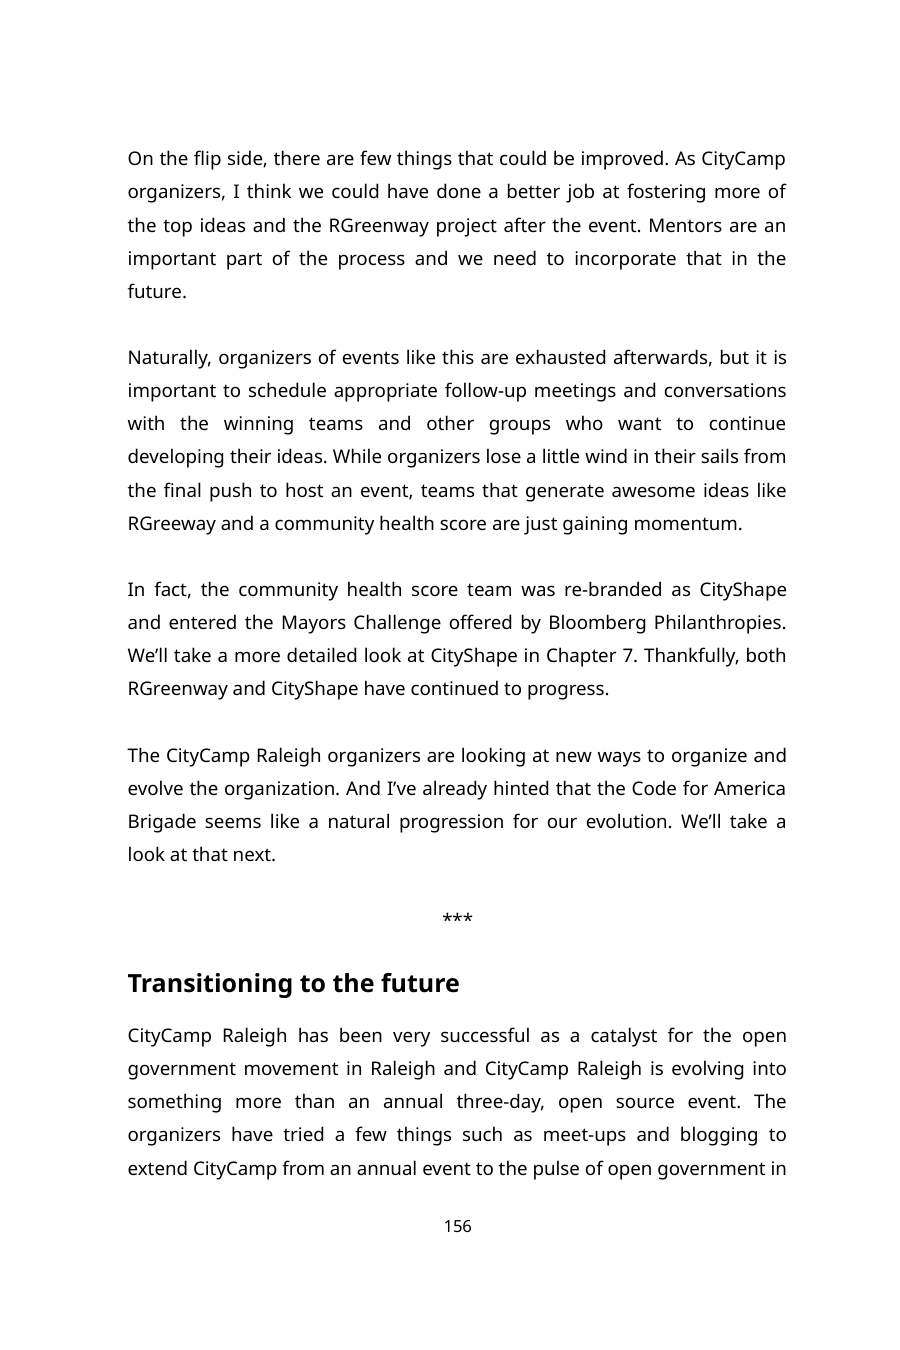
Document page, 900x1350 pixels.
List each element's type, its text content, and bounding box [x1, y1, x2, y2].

text CityCamp Raleigh has been very successful as a catalyst for the open government movement in Raleigh and CityCamp Raleigh is evolving into something more than an annual three-day, open source event. The organizers have tried a few things such as meet-ups and blogging to extend CityCamp from an annual event to the pulse of open government in [127, 1022, 787, 1180]
text On the flip side, there are few things that could be improved. As CityCamp organizers, I think we could have done a better job at fostering more of the top ideas and the RGreenway project after the event. Mentors are an important part of the process and we need to incorporate that in the future. [127, 146, 787, 304]
text *** [127, 907, 787, 933]
text The CityCamp Raleigh organizers are looking at new ways to organize and evolve the organization. And I’ve already hinted that the Code for America Brigade seems like a natural progression for our evolution. We’ll take a look at that next. [127, 742, 787, 867]
text In fact, the community health score team was re-branded as CityShape and entered the Mayors Challenge offered by Bloomberg Philanthropies. We’ll take a more detailed look at CityShape in Chapter 7. Thankfully, both RGreenway and CityShape have continued to progress. [127, 576, 787, 701]
subtitle Transitioning to the future [127, 966, 787, 1000]
text Naturally, organizers of events like this are exhausted afterwards, but it is important to schedule appropriate follow-up meetings and conversations with the winning teams and other groups who want to continue developing their ideas. While organizers lose a little wind in their sails from the final push to host an event, teams that generate awesome ideas like RGreeway and a community health score are just gaining momentum. [127, 344, 787, 536]
